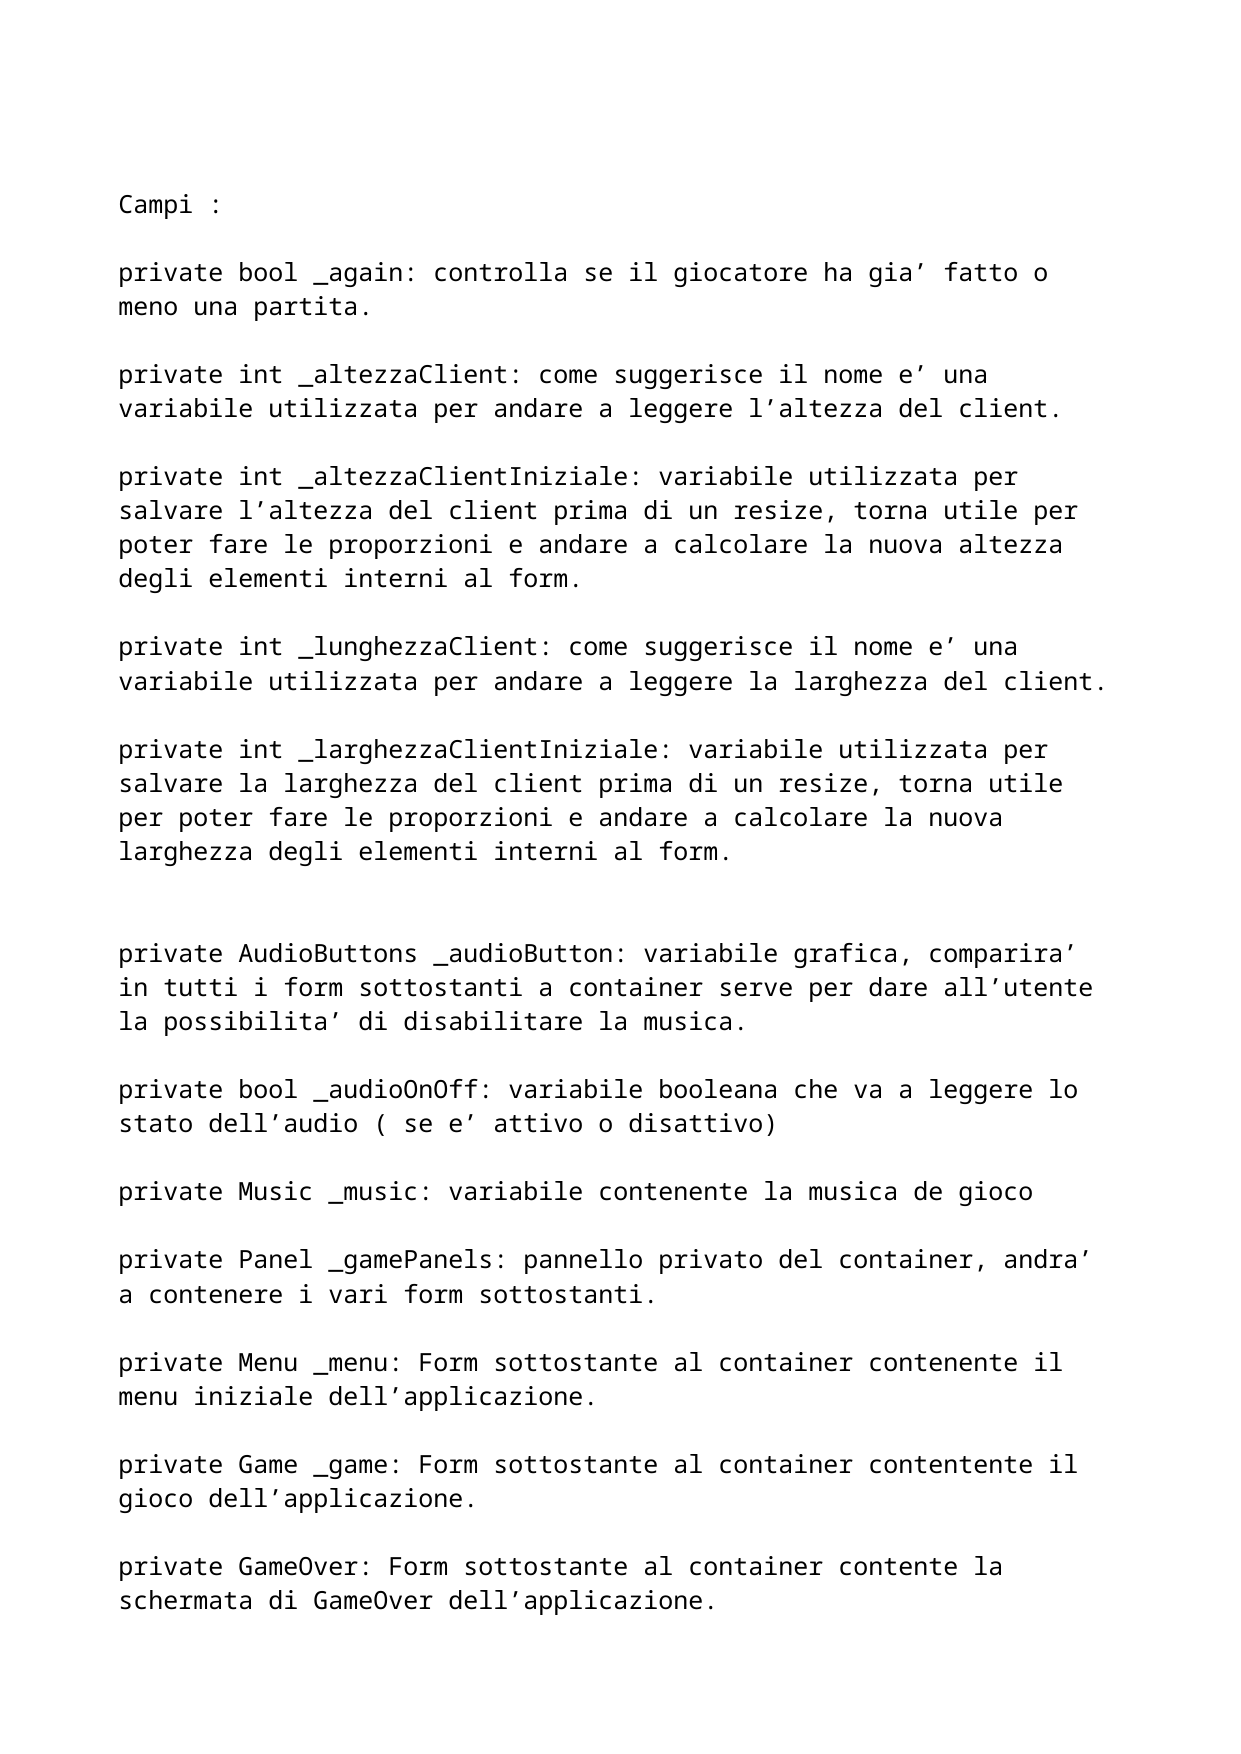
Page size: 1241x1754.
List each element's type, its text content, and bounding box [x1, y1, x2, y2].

text private GameOver: Form sottostante al container contente la schermata di GameOver dell’applicazione. [118, 1549, 1122, 1617]
text private Panel _gamePanels: pannello privato del container, andra’ a contenere i vari form sottostanti. [118, 1242, 1122, 1310]
text private int _altezzaClient: come suggerisce il nome e’ una variabile utilizzata per andare a leggere l’altezza del client. [118, 357, 1122, 425]
text private bool _audioOnOff: variabile booleana che va a leggere lo stato dell’audio ( se e’ attivo o disattivo) [118, 1072, 1122, 1140]
text private int _larghezzaClientIniziale: variabile utilizzata per salvare la larghezza del client prima di un resize, torna utile per poter fare le proporzioni e andare a calcolare la nuova larghezza degli elementi interni al form. [118, 731, 1122, 867]
text private Game _game: Form sottostante al container contentente il gioco dell’applicazione. [118, 1447, 1122, 1515]
text Campi : [118, 186, 1122, 220]
text private bool _again: controlla se il giocatore ha gia’ fatto o meno una partita. [118, 254, 1122, 322]
text private int _altezzaClientIniziale: variabile utilizzata per salvare l’altezza del client prima di un resize, torna utile per poter fare le proporzioni e andare a calcolare la nuova altezza degli elementi interni al form. [118, 459, 1122, 595]
text private Menu _menu: Form sottostante al container contenente il menu iniziale dell’applicazione. [118, 1344, 1122, 1412]
text private int _lunghezzaClient: come suggerisce il nome e’ una variabile utilizzata per andare a leggere la larghezza del client. [118, 629, 1122, 697]
text private AudioButtons _audioButton: variabile grafica, comparira’ in tutti i form sottostanti a container serve per dare all’utente la possibilita’ di disabilitare la musica. [118, 936, 1122, 1038]
text private Music _music: variabile contenente la musica de gioco [118, 1174, 1122, 1208]
